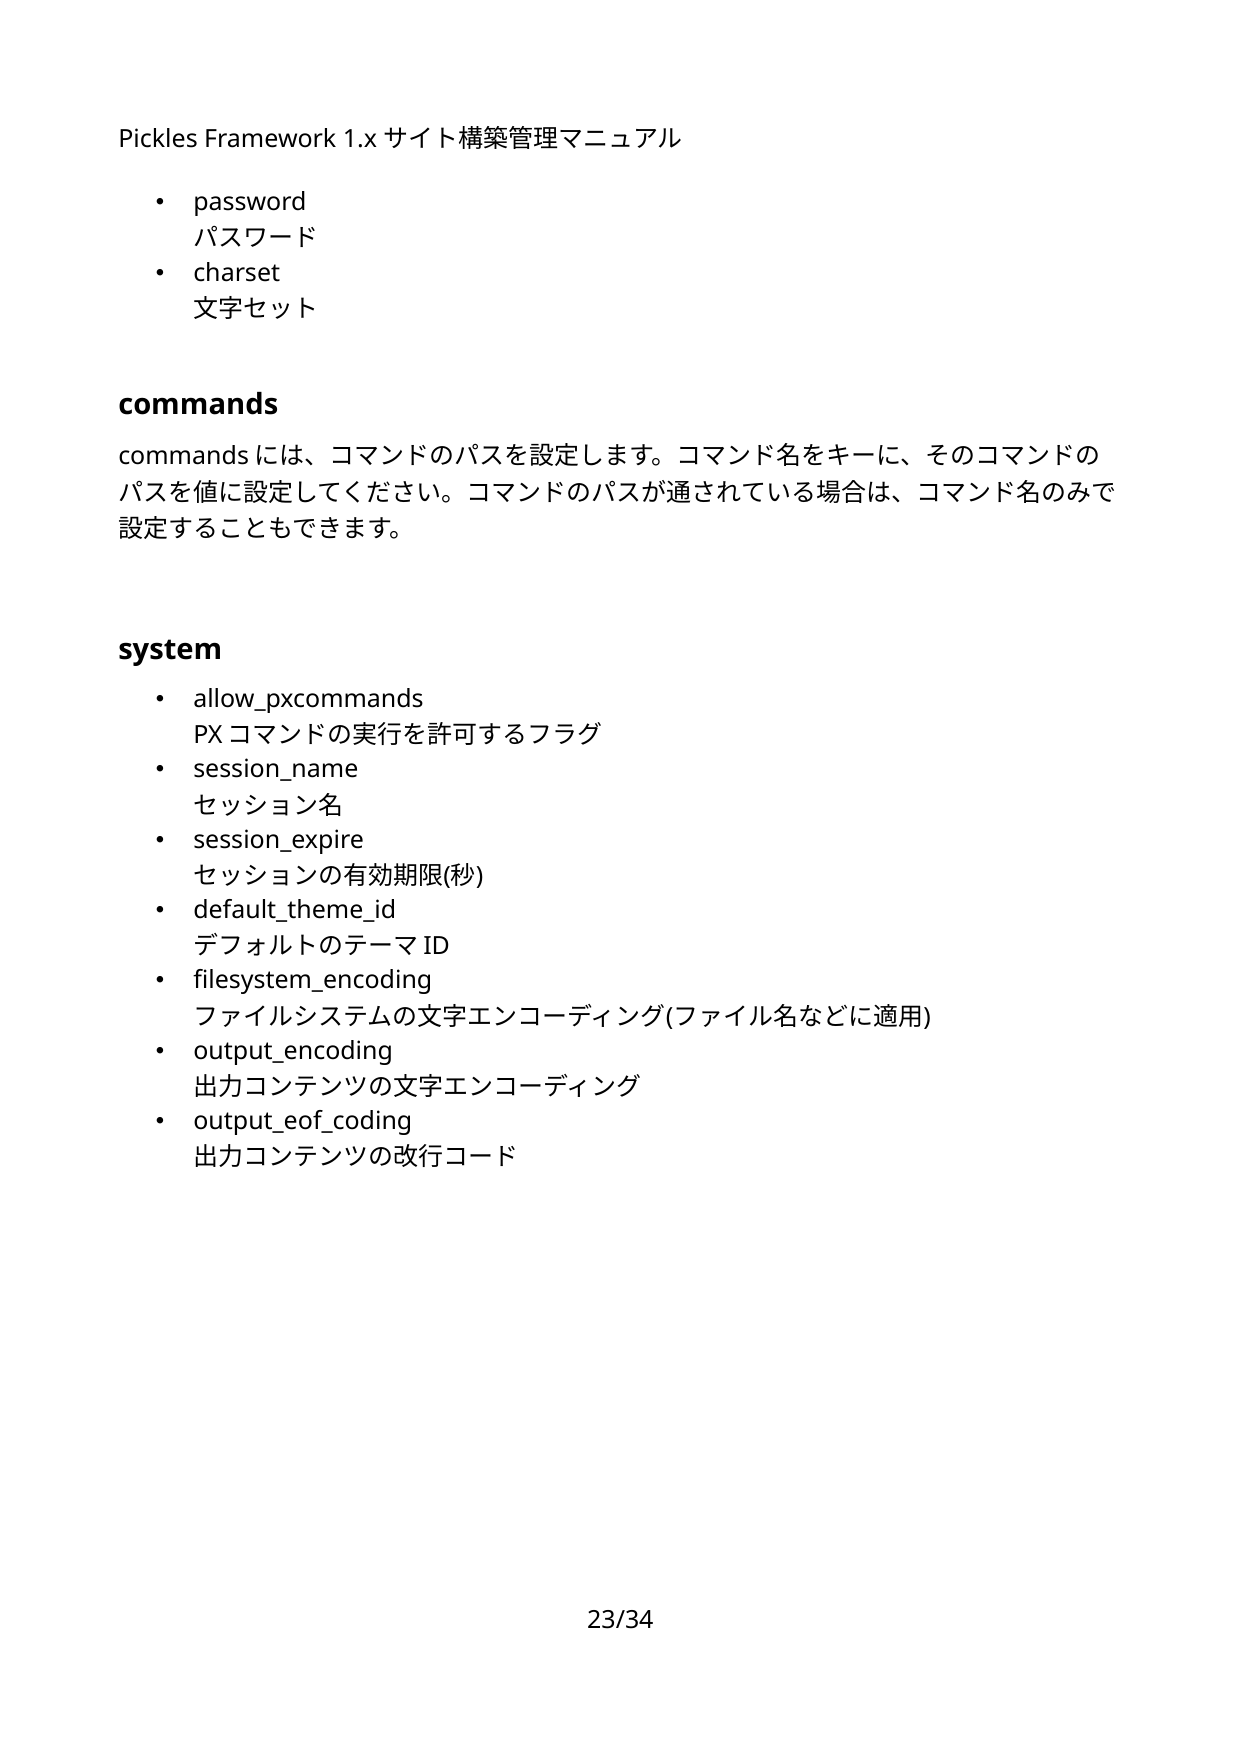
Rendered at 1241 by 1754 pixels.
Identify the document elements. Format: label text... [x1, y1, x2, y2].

list output_encoding 出力コンテンツの文字エンコーディング [156, 1032, 1122, 1103]
list allow_pxcommands PXコマンドの実行を許可するフラグ [156, 681, 1122, 751]
list output_eof_coding 出力コンテンツの改行コード [156, 1103, 1122, 1173]
list default_theme_id デフォルトのテーマID [156, 892, 1122, 962]
subtitle system [118, 628, 1122, 668]
subtitle commands [118, 383, 1122, 423]
list password パスワード [156, 184, 1122, 254]
list session_name セッション名 [156, 751, 1122, 821]
list charset 文字セット [156, 254, 1122, 324]
list filesystem_encoding ファイルシステムの文字エンコーディング(ファイル名などに適用) [156, 962, 1122, 1032]
list session_expire セッションの有効期限(秒) [156, 821, 1122, 892]
text commandsには、コマンドのパスを設定します。コマンド名をキーに、そのコマンドのパスを値に設定してください。コマンドのパスが通されている場合は、コマンド名のみで設定することもできます。 [118, 436, 1122, 544]
